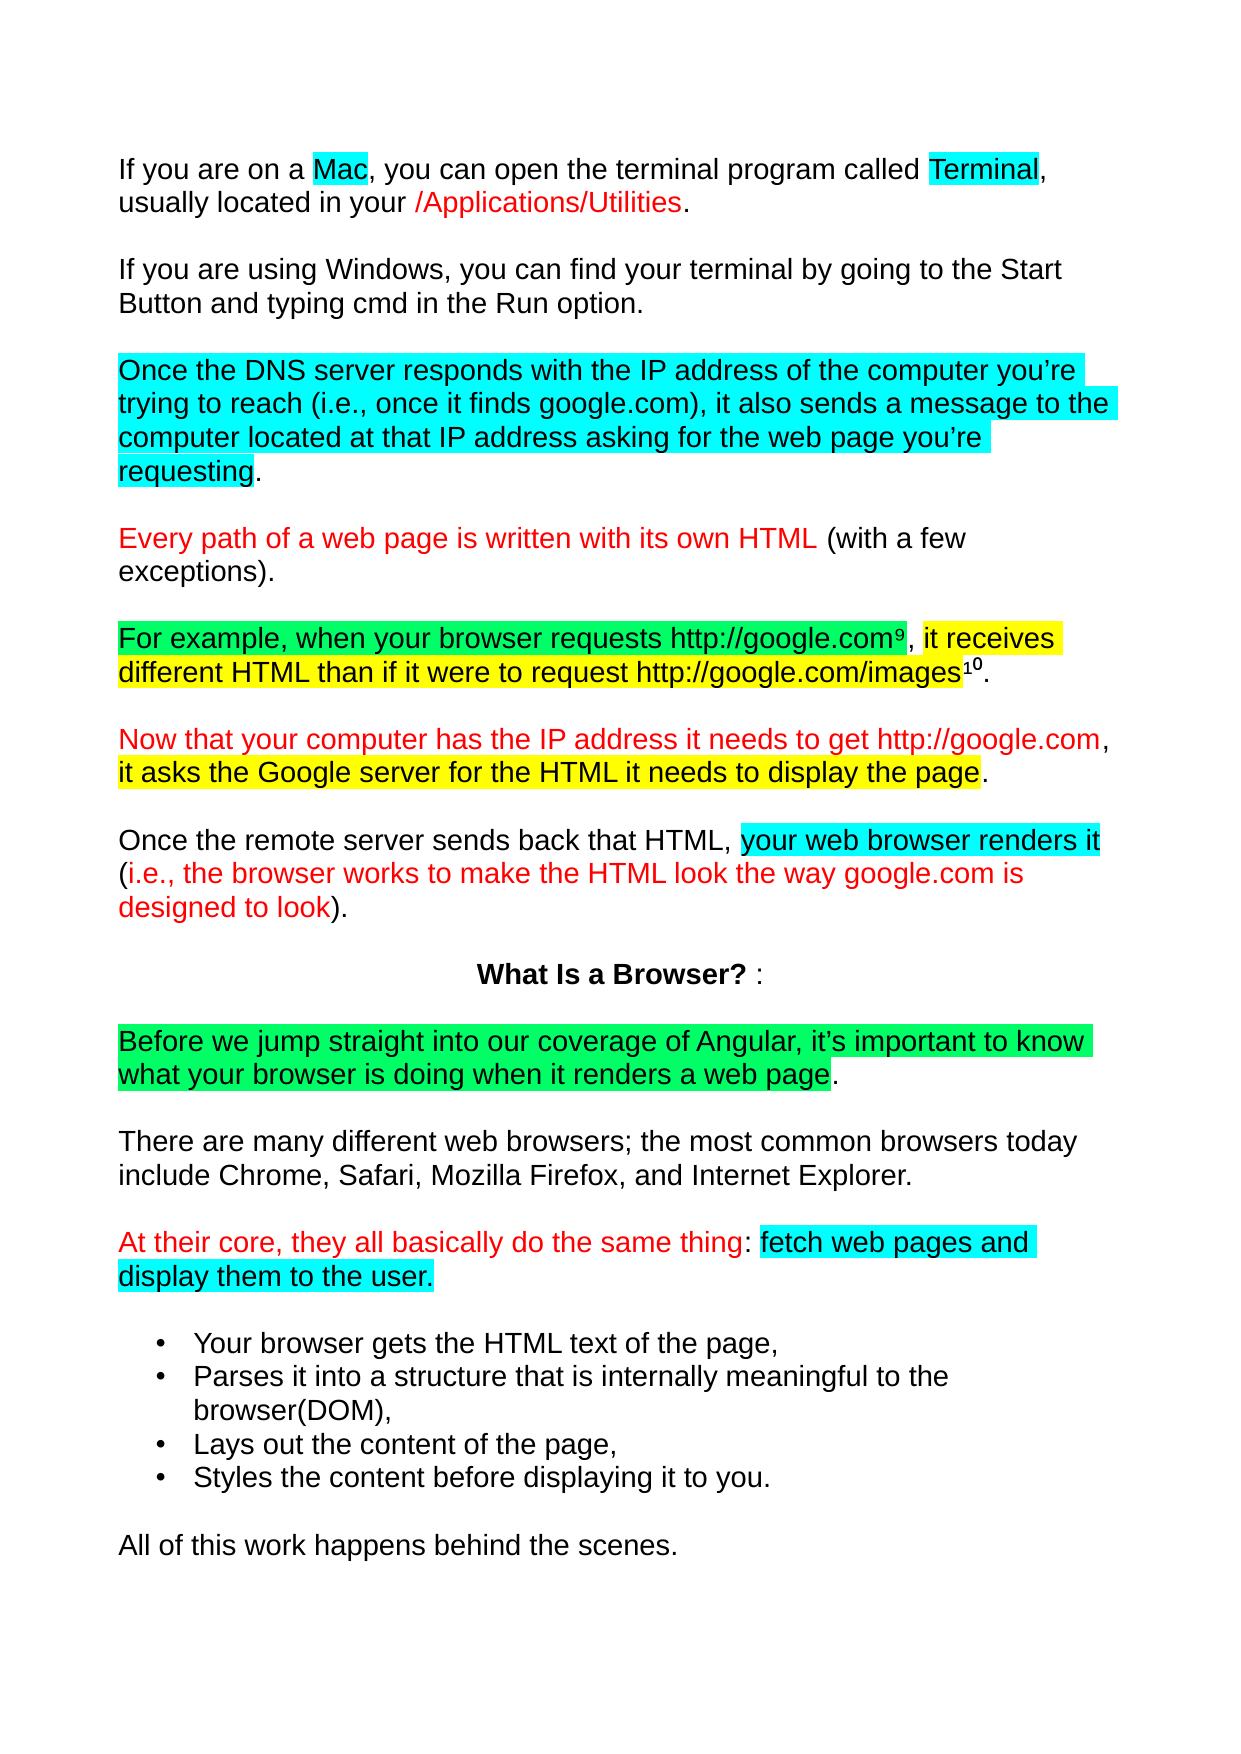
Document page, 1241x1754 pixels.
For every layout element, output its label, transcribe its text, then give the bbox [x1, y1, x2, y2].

text All of this work happens behind the scenes. [118, 1528, 1122, 1561]
text For example, when your browser requests http://google.com⁹, it receives different HTML than if it were to request http://google.com/images¹⁰. [118, 621, 1122, 688]
list Lays out the content of the page, [156, 1427, 1122, 1460]
text What Is a Browser? : [118, 957, 1122, 990]
text Once the remote server sends back that HTML, your web browser renders it (i.e., the browser works to make the HTML look the way google.com is designed to look). [118, 822, 1122, 923]
text If you are using Windows, you can find your terminal by going to the Start Button and typing cmd in the Run option. [118, 252, 1122, 319]
text Before we jump straight into our coverage of Angular, it’s important to know what your browser is doing when it renders a web page. [118, 1024, 1122, 1091]
text If you are on a Mac, you can open the terminal program called Terminal, usually located in your /Applications/Utilities. [118, 152, 1122, 219]
list Parses it into a structure that is internally meaningful to the browser(DOM), [156, 1359, 1122, 1427]
text Once the DNS server responds with the IP address of the computer you’re trying to reach (i.e., once it finds google.com), it also sends a message to the computer located at that IP address asking for the web page you’re requesting. [118, 353, 1122, 487]
text Every path of a web page is written with its own HTML (with a few exceptions). [118, 521, 1122, 588]
text There are many different web browsers; the most common browsers today include Chrome, Safari, Mozilla Firefox, and Internet Explorer. [118, 1124, 1122, 1191]
list Your browser gets the HTML text of the page, [156, 1326, 1122, 1359]
list Styles the content before displaying it to you. [156, 1460, 1122, 1494]
text At their core, they all basically do the same thing: fetch web pages and display them to the user. [118, 1225, 1122, 1292]
text Now that your computer has the IP address it needs to get http://google.com, it asks the Google server for the HTML it needs to display the page. [118, 722, 1122, 789]
